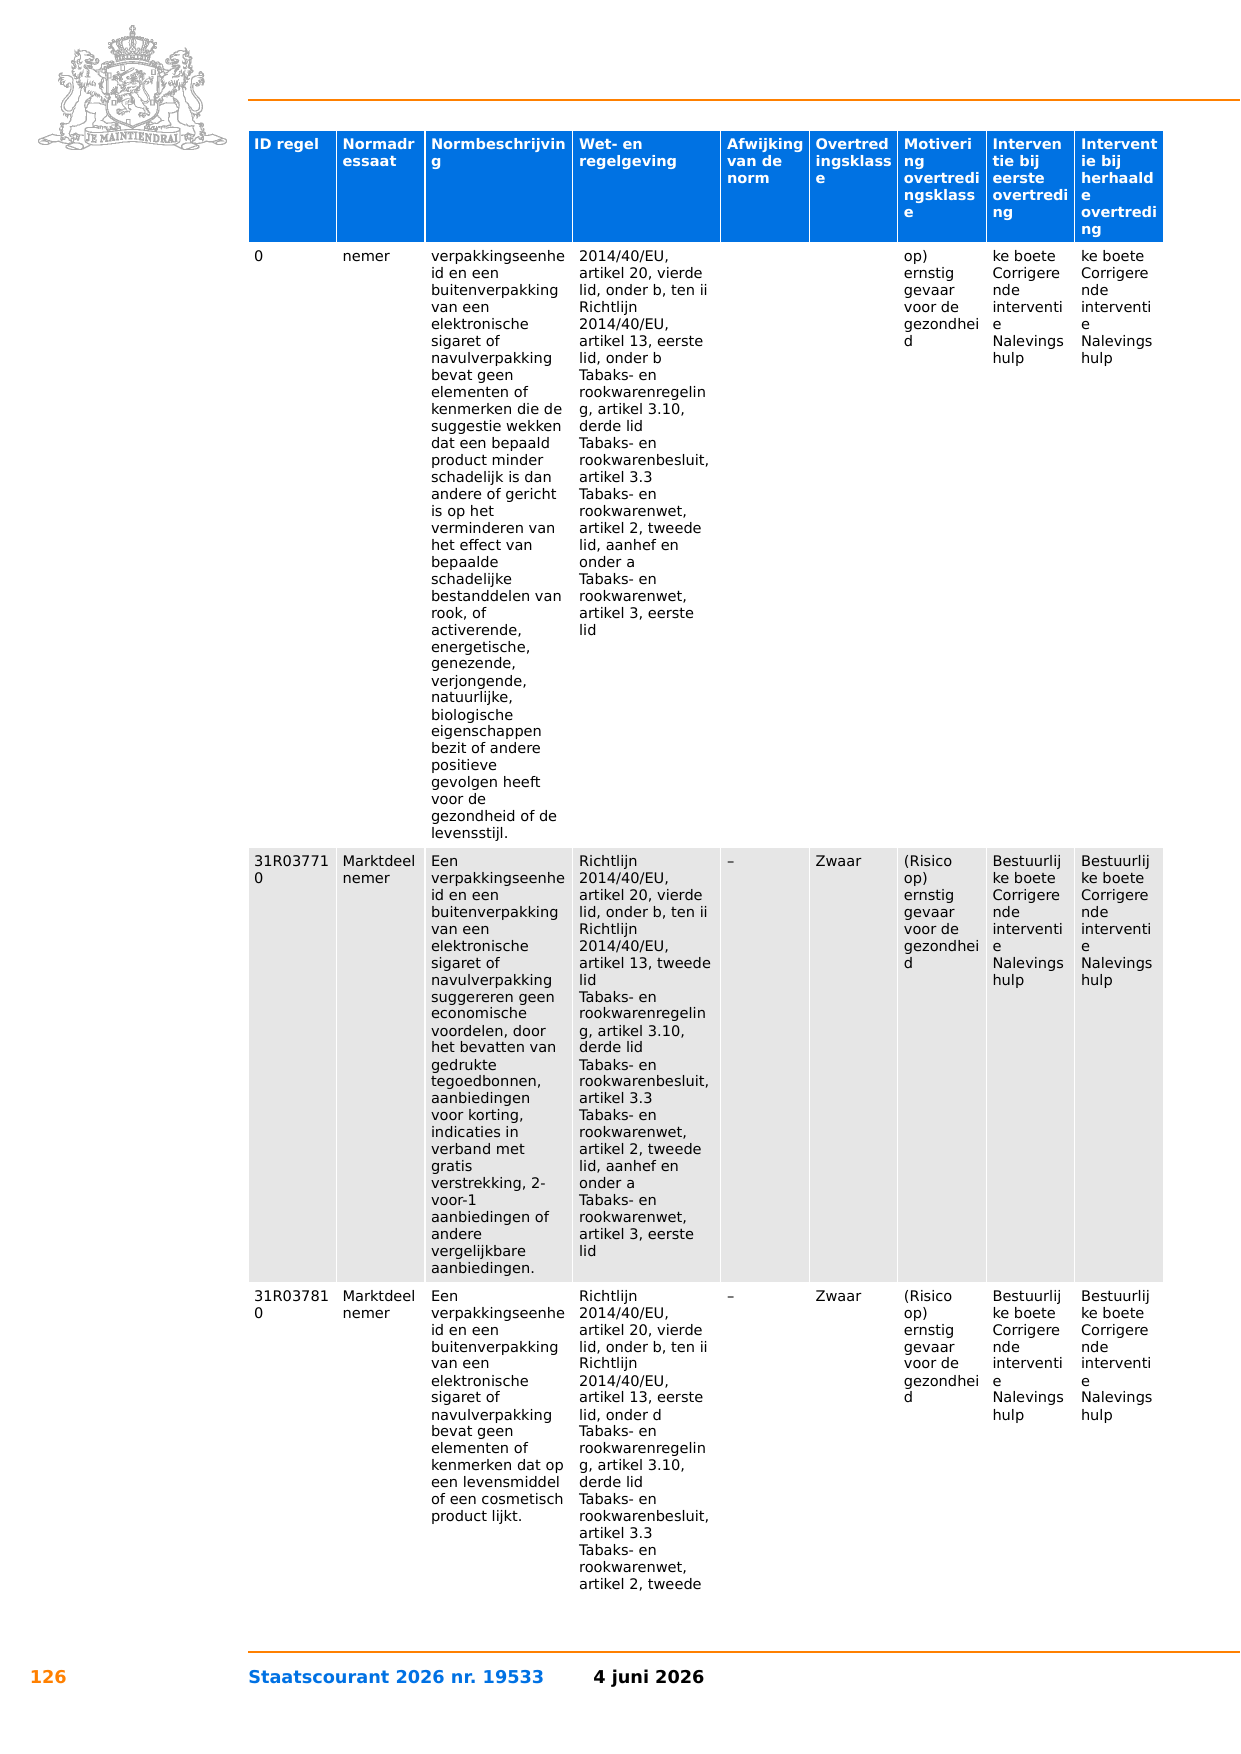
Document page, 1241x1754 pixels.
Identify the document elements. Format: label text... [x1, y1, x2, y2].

table_cell ke boete Corrigerende interventie Nalevingshulp [1075, 243, 1163, 847]
table_cell Bestuurlijke boete Corrigerende interventie Nalevingshulp [1075, 848, 1163, 1282]
table_header Wet- en regelgeving [573, 131, 720, 242]
table_cell Bestuurlijke boete Corrigerende interventie Nalevingshulp [1075, 1283, 1163, 1598]
table_cell op) ernstig gevaar voor de gezondheid [898, 243, 986, 847]
table_cell 31R037810 [249, 1283, 336, 1598]
picture [38, 25, 227, 150]
table_cell Zwaar [810, 848, 897, 1282]
table_cell verpakkingseenheid en een buitenverpakking van een elektronische sigaret of navulverpakking bevat geen elementen of kenmerken die de suggestie wekken dat een bepaald product minder schadelijk is dan andere of gericht is op het verminderen van het effect van bepaalde schadelijke bestanddelen van rook, of activerende, energetische, genezende, verjongende, natuurlijke, biologische eigenschappen bezit of andere positieve gevolgen heeft voor de gezondheid of de levensstijl. [426, 243, 572, 847]
table_header Normbeschrijving [426, 131, 572, 242]
table_cell Bestuurlijke boete Corrigerende interventie Nalevingshulp [987, 848, 1074, 1282]
table_cell [721, 243, 809, 847]
table_header Afwijking van de norm [721, 131, 809, 242]
table_cell ke boete Corrigerende interventie Nalevingshulp [987, 243, 1074, 847]
table_cell (Risico op) ernstig gevaar voor de gezondheid [898, 848, 986, 1282]
table_cell Richtlijn 2014/40/EU, artikel 20, vierde lid, onder b, ten ii Richtlijn 2014/40/EU, artikel 13, tweede lid Tabaks- en rookwarenregeling, artikel 3.10, derde lid Tabaks- en rookwarenbesluit, artikel 3.3 Tabaks- en rookwarenwet, artikel 2, tweede lid, aanhef en onder a Tabaks- en rookwarenwet, artikel 3, eerste lid [573, 848, 720, 1282]
table_cell Een verpakkingseenheid en een buitenverpakking van een elektronische sigaret of navulverpakking suggereren geen economische voordelen, door het bevatten van gedrukte tegoedbonnen, aanbiedingen voor korting, indicaties in verband met gratis verstrekking, 2-voor-1 aanbiedingen of andere vergelijkbare aanbiedingen. [426, 848, 572, 1282]
table_header Interventie bij herhaalde overtreding [1075, 131, 1163, 242]
table_cell – [721, 1283, 809, 1598]
table_header ID regel [249, 131, 336, 242]
table_cell Marktdeelnemer [337, 1283, 424, 1598]
table_cell Marktdeelnemer [337, 848, 424, 1282]
table_cell nemer [337, 243, 424, 847]
table_cell 0 [249, 243, 336, 847]
table_header Motivering overtredingsklasse [898, 131, 986, 242]
table_cell Richtlijn 2014/40/EU, artikel 20, vierde lid, onder b, ten ii Richtlijn 2014/40/EU, artikel 13, eerste lid, onder d Tabaks- en rookwarenregeling, artikel 3.10, derde lid Tabaks- en rookwarenbesluit, artikel 3.3 Tabaks- en rookwarenwet, artikel 2, tweede [573, 1283, 720, 1598]
table_header Normadressaat [337, 131, 424, 242]
table_cell – [721, 848, 809, 1282]
table_cell Zwaar [810, 1283, 897, 1598]
table_cell 31R037710 [249, 848, 336, 1282]
table_header Interventie bij eerste overtreding [987, 131, 1074, 242]
table_cell [810, 243, 897, 847]
table_cell 2014/40/EU, artikel 20, vierde lid, onder b, ten ii Richtlijn 2014/40/EU, artikel 13, eerste lid, onder b Tabaks- en rookwarenregeling, artikel 3.10, derde lid Tabaks- en rookwarenbesluit, artikel 3.3 Tabaks- en rookwarenwet, artikel 2, tweede lid, aanhef en onder a Tabaks- en rookwarenwet, artikel 3, eerste lid [573, 243, 720, 847]
table_header Overtredingsklasse [810, 131, 897, 242]
table_cell (Risico op) ernstig gevaar voor de gezondheid [898, 1283, 986, 1598]
table_cell Bestuurlijke boete Corrigerende interventie Nalevingshulp [987, 1283, 1074, 1598]
table_cell Een verpakkingseenheid en een buitenverpakking van een elektronische sigaret of navulverpakking bevat geen elementen of kenmerken dat op een levensmiddel of een cosmetisch product lijkt. [426, 1283, 572, 1598]
